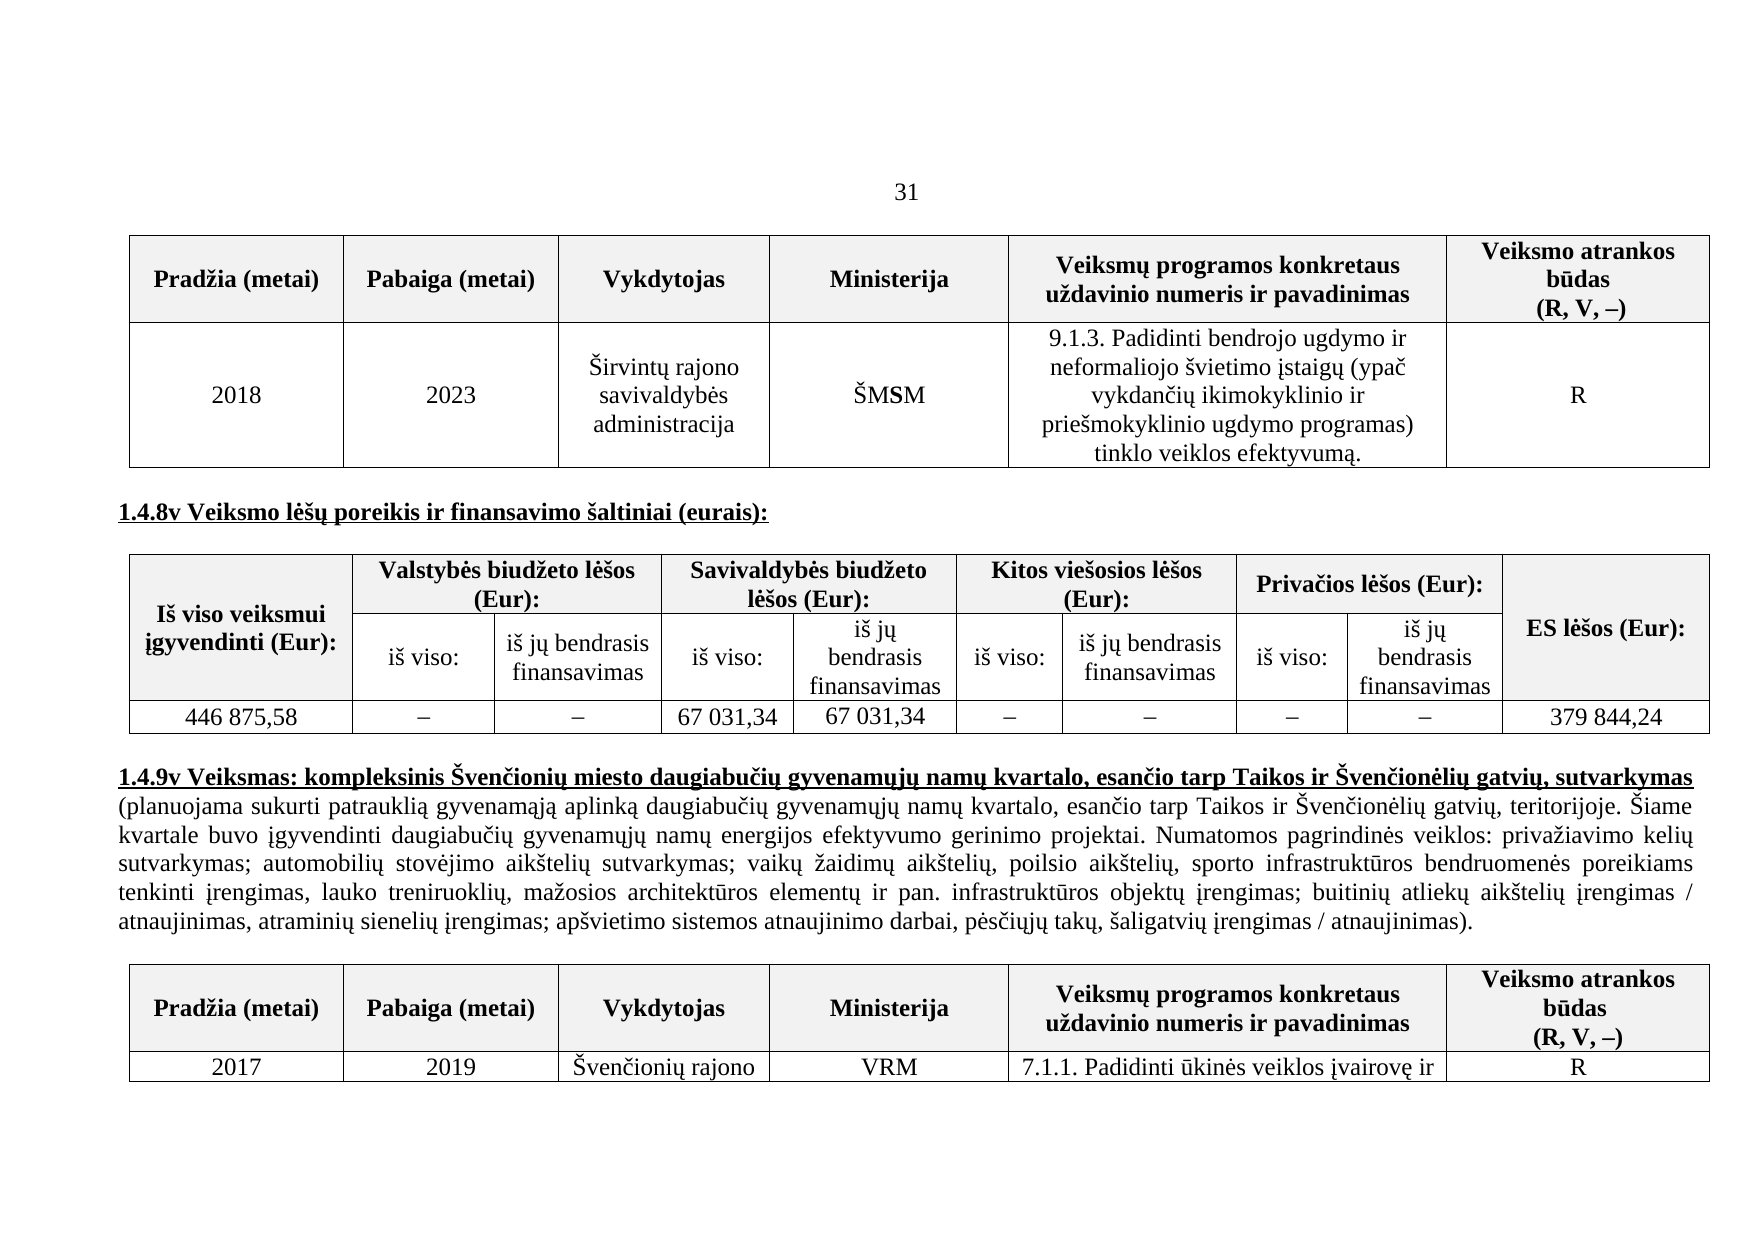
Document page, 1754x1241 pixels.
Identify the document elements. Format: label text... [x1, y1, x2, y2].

table_cell ŠMSM [770, 323, 1008, 467]
table_cell iš viso: [957, 614, 1062, 700]
text 1.4.9v Veiksmas: kompleksinis Švenčionių miesto daugiabučių gyvenamųjų namų kvartalo, esančio tarp Taikos ir Švenčionėlių gatvių, sutvarkymas (planuojama sukurti patrauklią gyvenamąją aplinką daugiabučių gyvenamųjų namų kvartalo, esančio tarp Taikos ir Švenčionėlių gatvių, teritorijoje. Šiame kvartale buvo įgyvendinti daugiabučių gyvenamųjų namų energijos efektyvumo gerinimo projektai. Numatomos pagrindinės veiklos: privažiavimo kelių sutvarkymas; automobilių stovėjimo aikštelių sutvarkymas; vaikų žaidimų aikštelių, poilsio aikštelių, sporto infrastruktūros bendruomenės poreikiams tenkinti įrengimas, lauko treniruoklių, mažosios architektūros elementų ir pan. infrastruktūros objektų įrengimas; buitinių atliekų aikštelių įrengimas / atnaujinimas, atraminių sienelių įrengimas; apšvietimo sistemos atnaujinimo darbai, pėsčiųjų takų, šaligatvių įrengimas / atnaujinimas). [118, 762, 1695, 935]
table_cell 379 844,24 [1503, 701, 1709, 732]
table_cell iš viso: [353, 614, 494, 700]
table_cell 2023 [344, 323, 558, 467]
table_header Veiksmo atrankos būdas (R, V, –) [1447, 965, 1709, 1051]
table_header Veiksmo atrankos būdas (R, V, –) [1447, 236, 1709, 322]
table_header Pradžia (metai) [130, 236, 343, 322]
table_header Pabaiga (metai) [344, 965, 558, 1051]
table_header Vykdytojas [559, 236, 769, 322]
table_cell iš jų bendrasis finansavimas [1063, 614, 1236, 700]
table_cell – [495, 701, 661, 732]
table_cell iš viso: [1237, 614, 1347, 700]
table_cell Širvintų rajono savivaldybės administracija [559, 323, 769, 467]
table_cell – [1237, 701, 1347, 732]
table_cell R [1447, 1052, 1709, 1081]
table_header Ministerija [770, 965, 1008, 1051]
table_header Pabaiga (metai) [344, 236, 558, 322]
table_cell – [1063, 701, 1236, 732]
table_header Savivaldybės biudžeto lėšos (Eur): [662, 555, 956, 613]
table_header Vykdytojas [559, 965, 769, 1051]
table_cell 67 031,34 [662, 701, 793, 732]
table_cell 2019 [344, 1052, 558, 1081]
table_header Pradžia (metai) [130, 965, 343, 1051]
table_header Veiksmų programos konkretaus uždavinio numeris ir pavadinimas [1009, 236, 1446, 322]
table_header Privačios lėšos (Eur): [1237, 555, 1502, 613]
table_header Iš viso veiksmui įgyvendinti (Eur): [130, 555, 352, 700]
table_header Veiksmų programos konkretaus uždavinio numeris ir pavadinimas [1009, 965, 1446, 1051]
table_header Kitos viešosios lėšos (Eur): [957, 555, 1236, 613]
text 1.4.8v Veiksmo lėšų poreikis ir finansavimo šaltiniai (eurais): [118, 497, 1695, 525]
table_cell 2017 [130, 1052, 343, 1081]
table_cell – [1348, 701, 1502, 732]
table_cell Švenčionių rajono [559, 1052, 769, 1081]
table_cell iš viso: [662, 614, 793, 700]
table_cell R [1447, 323, 1709, 467]
table_cell iš jų bendrasis finansavimas [495, 614, 661, 700]
table_cell – [957, 701, 1062, 732]
table_cell 2018 [130, 323, 343, 467]
table_cell 446 875,58 [130, 701, 352, 732]
table_cell iš jų bendrasis finansavimas [794, 614, 956, 700]
table_cell 67 031,34 [794, 701, 956, 732]
table_header Valstybės biudžeto lėšos (Eur): [353, 555, 661, 613]
table_header Ministerija [770, 236, 1008, 322]
table_cell 7.1.1. Padidinti ūkinės veiklos įvairovę ir [1009, 1052, 1446, 1081]
table_cell – [353, 701, 494, 732]
table_header ES lėšos (Eur): [1503, 555, 1709, 700]
table_cell 9.1.3. Padidinti bendrojo ugdymo ir neformaliojo švietimo įstaigų (ypač vykdančių ikimokyklinio ir priešmokyklinio ugdymo programas) tinklo veiklos efektyvumą. [1009, 323, 1446, 467]
table_cell VRM [770, 1052, 1008, 1081]
table_cell iš jų bendrasis finansavimas [1348, 614, 1502, 700]
